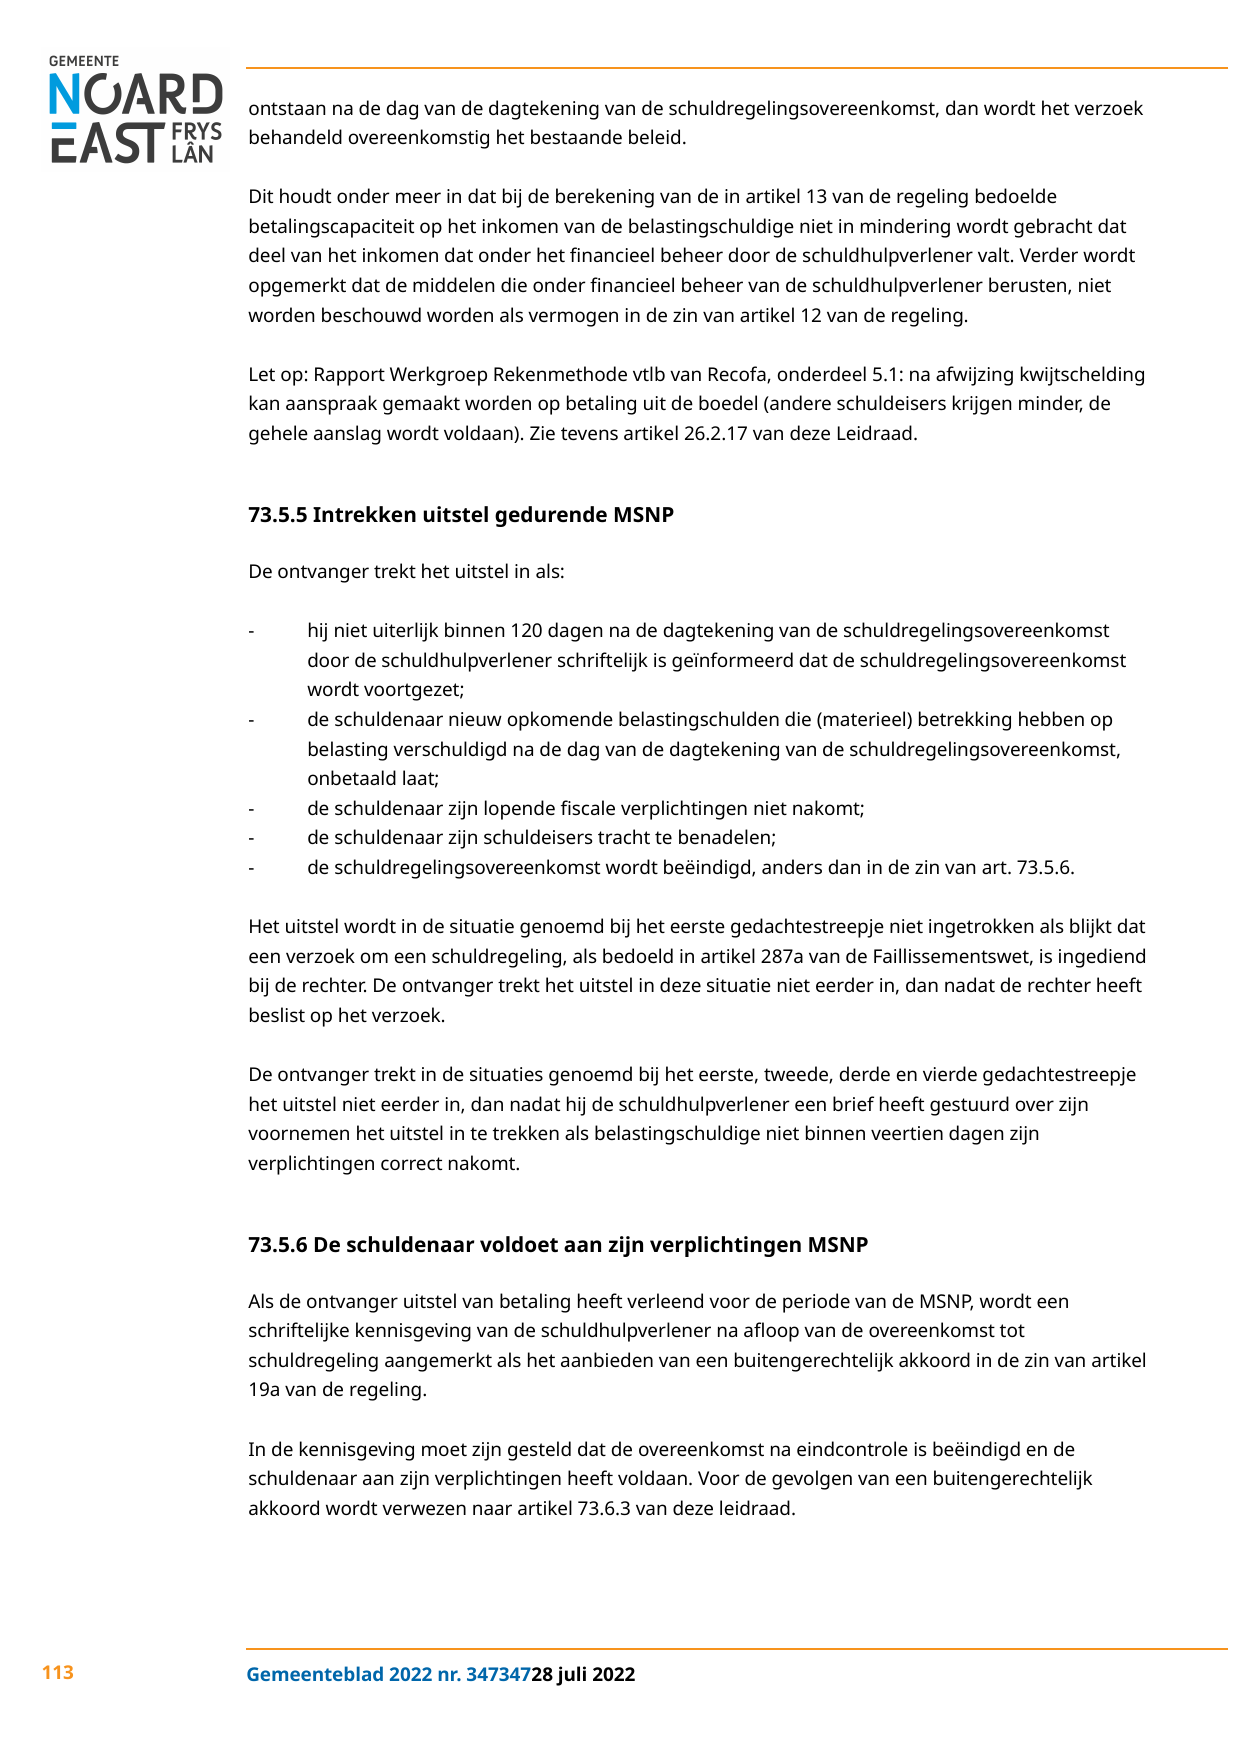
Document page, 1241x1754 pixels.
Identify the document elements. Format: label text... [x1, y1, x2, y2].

text 73.5.5 Intrekken uitstel gedurende MSNP [248, 500, 1152, 529]
text De ontvanger trekt in de situaties genoemd bij het eerste, tweede, derde en vierde gedachtestreepje het uitstel niet eerder in, dan nadat hij de schuldhulpverlener een brief heeft gestuurd over zijn voornemen het uitstel in te trekken als belastingschuldige niet binnen veertien dagen zijn verplichtingen correct nakomt. [248, 1061, 1152, 1176]
list de schuldenaar nieuw opkomende belastingschulden die (materieel) betrekking hebben op belasting verschuldigd na de dag van de dagtekening van de schuldregelingsovereenkomst, onbetaald laat; [248, 706, 1152, 791]
text Als de ontvanger uitstel van betaling heeft verleend voor de periode van de MSNP, wordt een schriftelijke kennisgeving van de schuldhulpverlener na afloop van de overeenkomst tot schuldregeling aangemerkt als het aanbieden van een buitengerechtelijk akkoord in de zin van artikel 19a van de regeling. [248, 1288, 1152, 1402]
text Let op: Rapport Werkgroep Rekenmethode vtlb van Recofa, onderdeel 5.1: na afwijzing kwijtschelding kan aanspraak gemaakt worden op betaling uit de boedel (andere schuldeisers krijgen minder, de gehele aanslag wordt voldaan). Zie tevens artikel 26.2.17 van deze Leidraad. [248, 361, 1152, 446]
text In de kennisgeving moet zijn gesteld dat de overeenkomst na eindcontrole is beëindigd en de schuldenaar aan zijn verplichtingen heeft voldaan. Voor de gevolgen van een buitengerechtelijk akkoord wordt verwezen naar artikel 73.6.3 van deze leidraad. [248, 1436, 1152, 1521]
list de schuldregelingsovereenkomst wordt beëindigd, anders dan in de zin van art. 73.5.6. [248, 854, 1152, 880]
text 73.5.6 De schuldenaar voldoet aan zijn verplichtingen MSNP [248, 1230, 1152, 1258]
list de schuldenaar zijn lopende fiscale verplichtingen niet nakomt; [248, 795, 1152, 821]
text Dit houdt onder meer in dat bij de berekening van de in artikel 13 van de regeling bedoelde betalingscapaciteit op het inkomen van de belastingschuldige niet in mindering wordt gebracht dat deel van het inkomen dat onder het financieel beheer door de schuldhulpverlener valt. Verder wordt opgemerkt dat de middelen die onder financieel beheer van de schuldhulpverlener berusten, niet worden beschouwd worden als vermogen in de zin van artikel 12 van de regeling. [248, 183, 1152, 328]
text De ontvanger trekt het uitstel in als: [248, 558, 1152, 584]
text Het uitstel wordt in de situatie genoemd bij het eerste gedachtestreepje niet ingetrokken als blijkt dat een verzoek om een schuldregeling, als bedoeld in artikel 287a van de Faillissementswet, is ingediend bij de rechter. De ontvanger trekt het uitstel in deze situatie niet eerder in, dan nadat de rechter heeft beslist op het verzoek. [248, 913, 1152, 1028]
text ontstaan na de dag van de dagtekening van de schuldregelingsovereenkomst, dan wordt het verzoek behandeld overeenkomstig het bestaande beleid. [248, 95, 1152, 150]
list de schuldenaar zijn schuldeisers tracht te benadelen; [248, 824, 1152, 850]
picture [41, 47, 231, 172]
list hij niet uiterlijk binnen 120 dagen na de dagtekening van de schuldregelingsovereenkomst door de schuldhulpverlener schriftelijk is geïnformeerd dat de schuldregelingsovereenkomst wordt voortgezet; [248, 617, 1152, 702]
